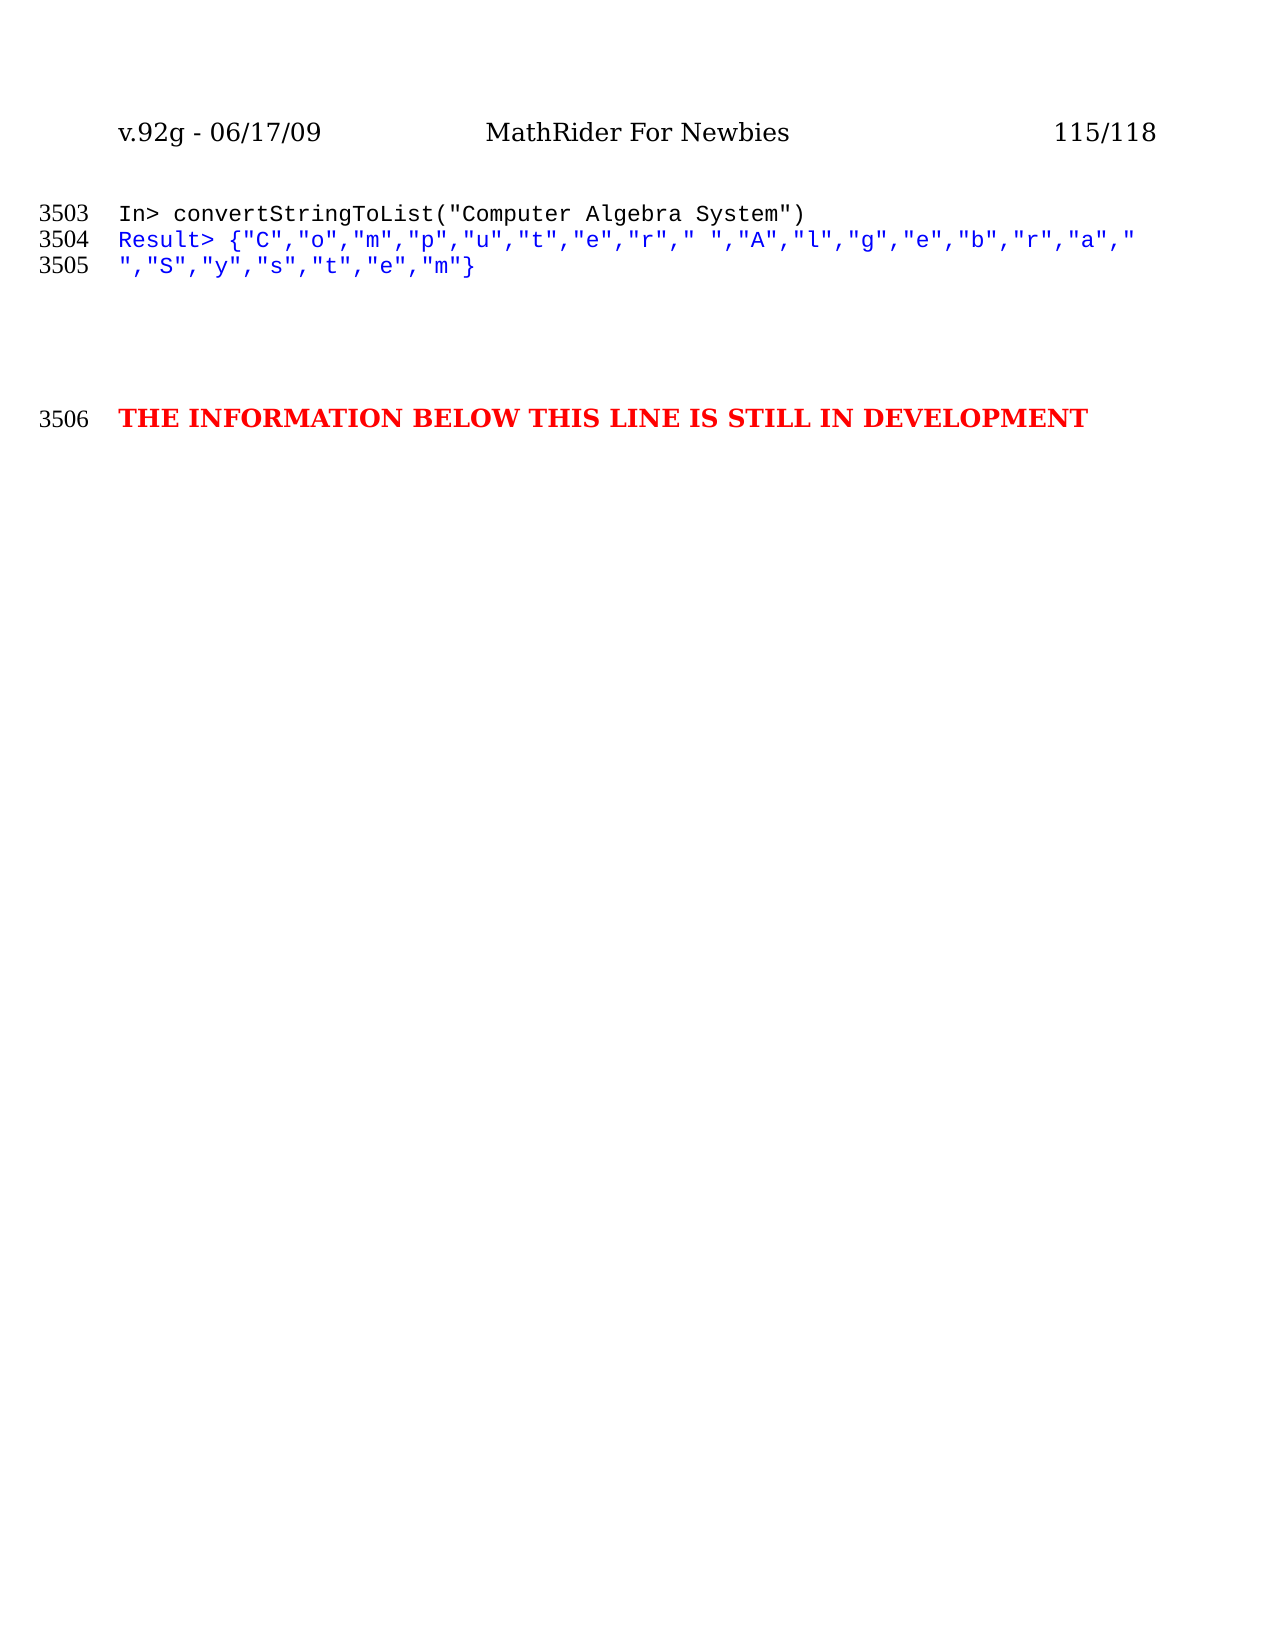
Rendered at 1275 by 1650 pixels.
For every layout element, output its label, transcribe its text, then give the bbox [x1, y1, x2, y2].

text THE INFORMATION BELOW THIS LINE IS STILL IN DEVELOPMENT [118, 404, 1157, 433]
text In> convertStringToList("Computer Algebra System") [118, 203, 1157, 229]
text Result> {"C","o","m","p","u","t","e","r"," ","A","l","g","e","b","r","a"," ","S","y","s","t","e","m"} [118, 229, 1157, 281]
